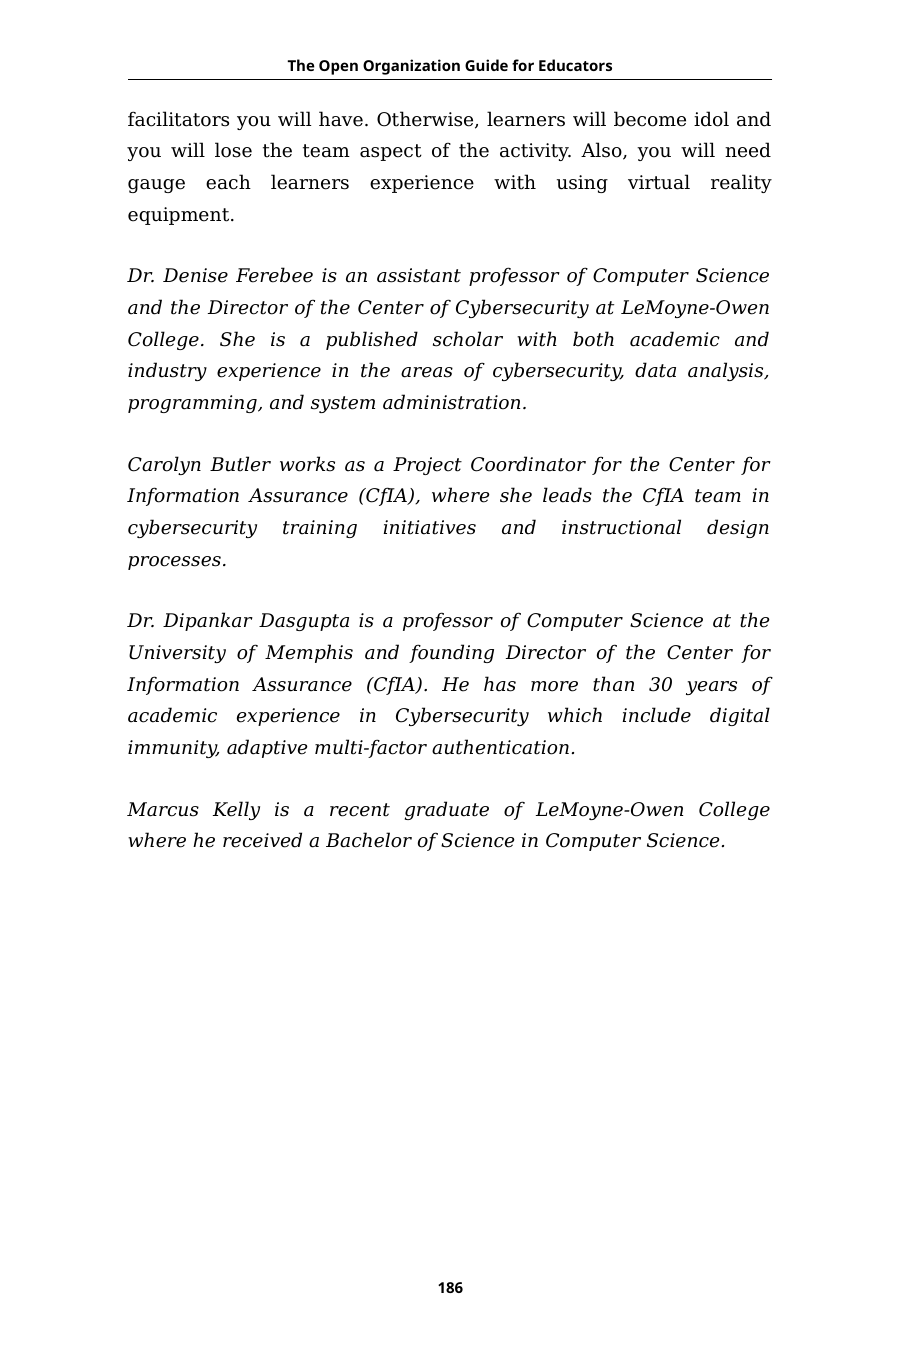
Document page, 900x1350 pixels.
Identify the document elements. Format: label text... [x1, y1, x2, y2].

text Marcus Kelly is a recent graduate of LeMoyne-Owen College where he received a Bachelor of Science in Computer Science. [127, 799, 772, 852]
text Dr. Dipankar Dasgupta is a professor of Computer Science at the University of Memphis and founding Director of the Center for Information Assurance (CfIA). He has more than 30 years of academic experience in Cybersecurity which include digital immunity, adaptive multi-factor authentication. [127, 610, 772, 759]
text Carolyn Butler works as a Project Coordinator for the Center for Information Assurance (CfIA), where she leads the CfIA team in cybersecurity training initiatives and instructional design processes. [127, 454, 772, 571]
text facilitators you will have. Otherwise, learners will become idol and you will lose the team aspect of the activity. Also, you will need gauge each learners experience with using virtual reality equipment. [127, 109, 772, 226]
text Dr. Denise Ferebee is an assistant professor of Computer Science and the Director of the Center of Cybersecurity at LeMoyne-Owen College. She is a published scholar with both academic and industry experience in the areas of cybersecurity, data analysis, programming, and system administration. [127, 265, 772, 414]
